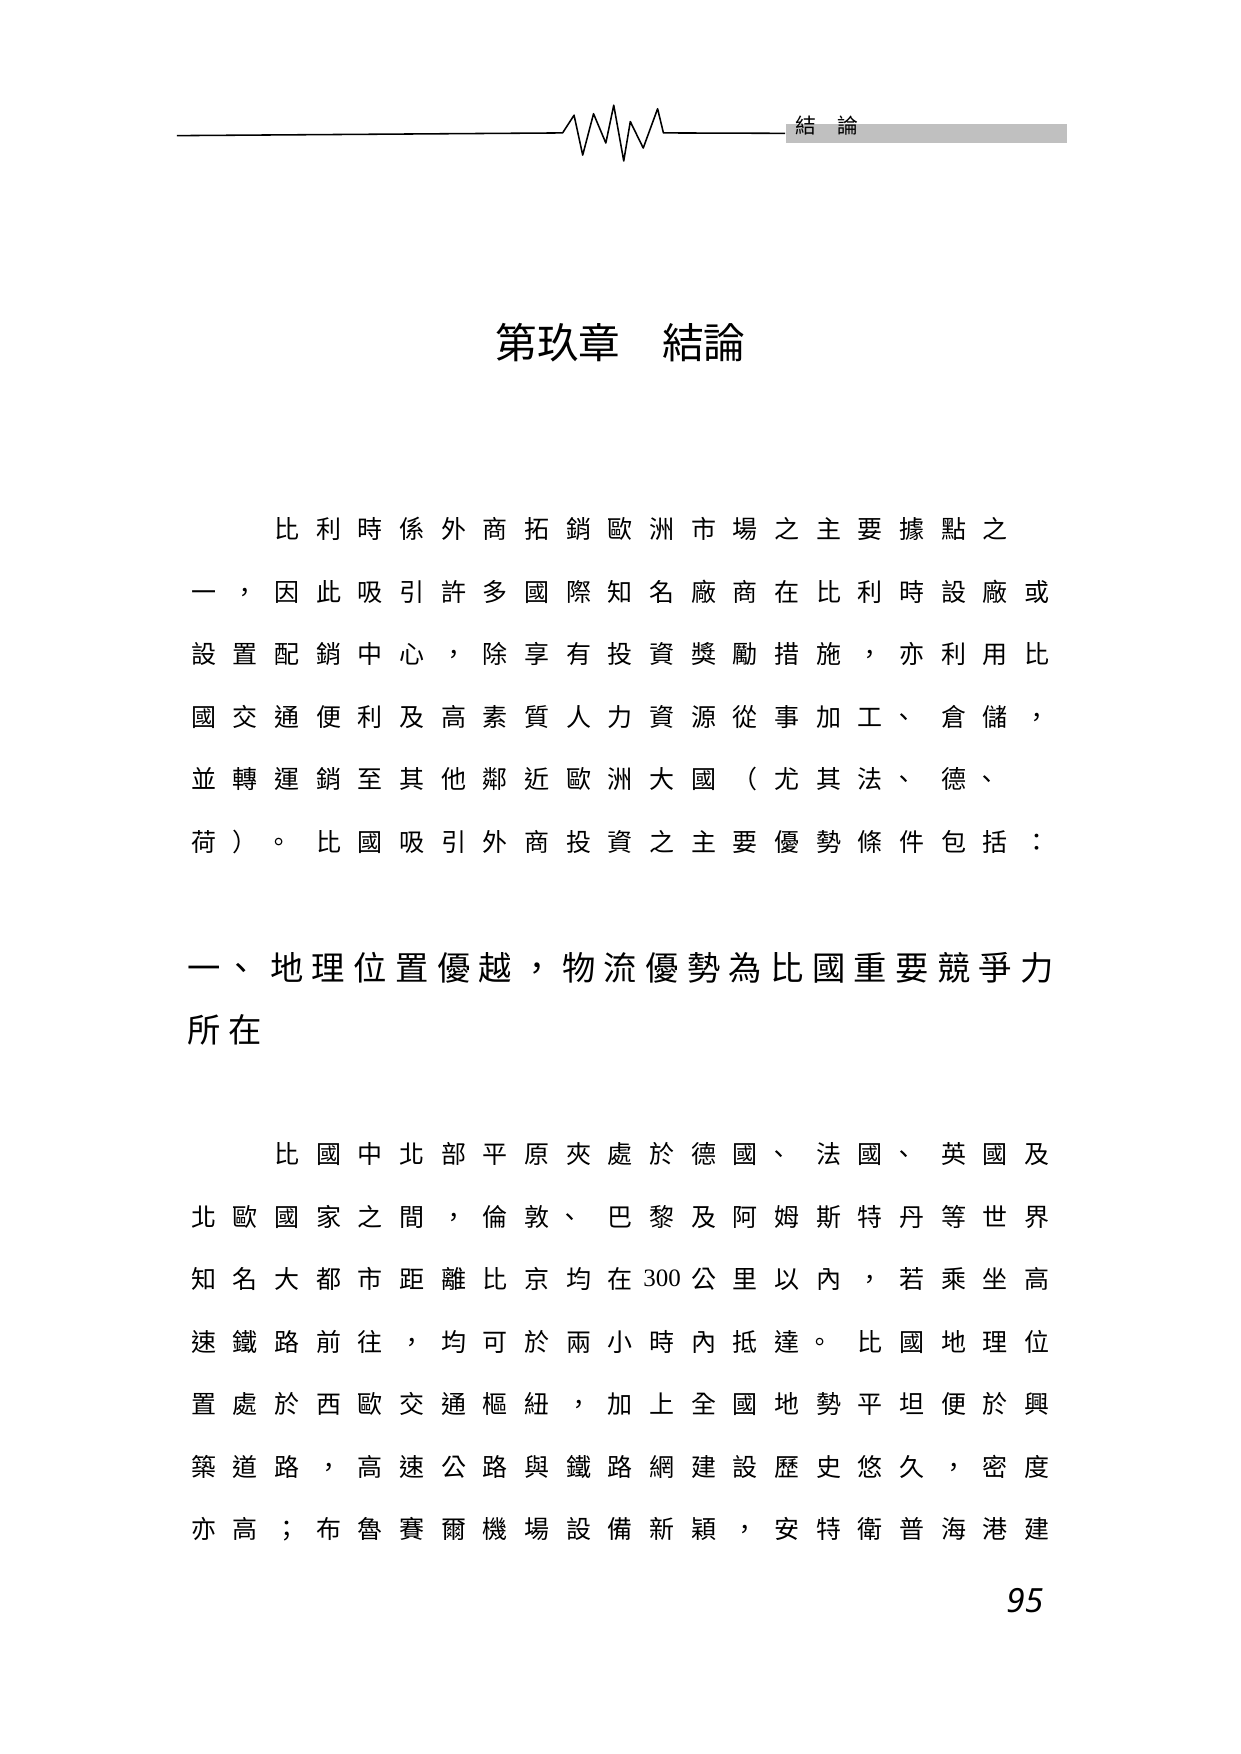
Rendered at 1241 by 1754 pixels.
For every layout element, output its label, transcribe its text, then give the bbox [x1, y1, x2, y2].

text 比國中北部平原夾處於德國、法國、英國及北歐國家之間，倫敦、巴黎及阿姆斯特丹等世界知名大都市距離比京均在300公里以內，若乘坐高速鐵路前往，均可於兩小時內抵達。比國地理位置處於西歐交通樞紐，加上全國地勢平坦便於興築道路，高速公路與鐵路網建設歷史悠久，密度亦高；布魯賽爾機場設備新穎，安特衛普海港建 [183, 1111, 1058, 1549]
text 一、地理位置優越，物流優勢為比國重要競爭力所在 [183, 924, 1058, 1049]
text 第玖章 結論 [183, 299, 1058, 361]
text 比利時係外商拓銷歐洲市場之主要據點之一，因此吸引許多國際知名廠商在比利時設廠或設置配銷中心，除享有投資獎勵措施，亦利用比國交通便利及高素質人力資源從事加工、倉儲，並轉運銷至其他鄰近歐洲大國（尤其法、德、荷）。比國吸引外商投資之主要優勢條件包括： [183, 486, 1058, 861]
